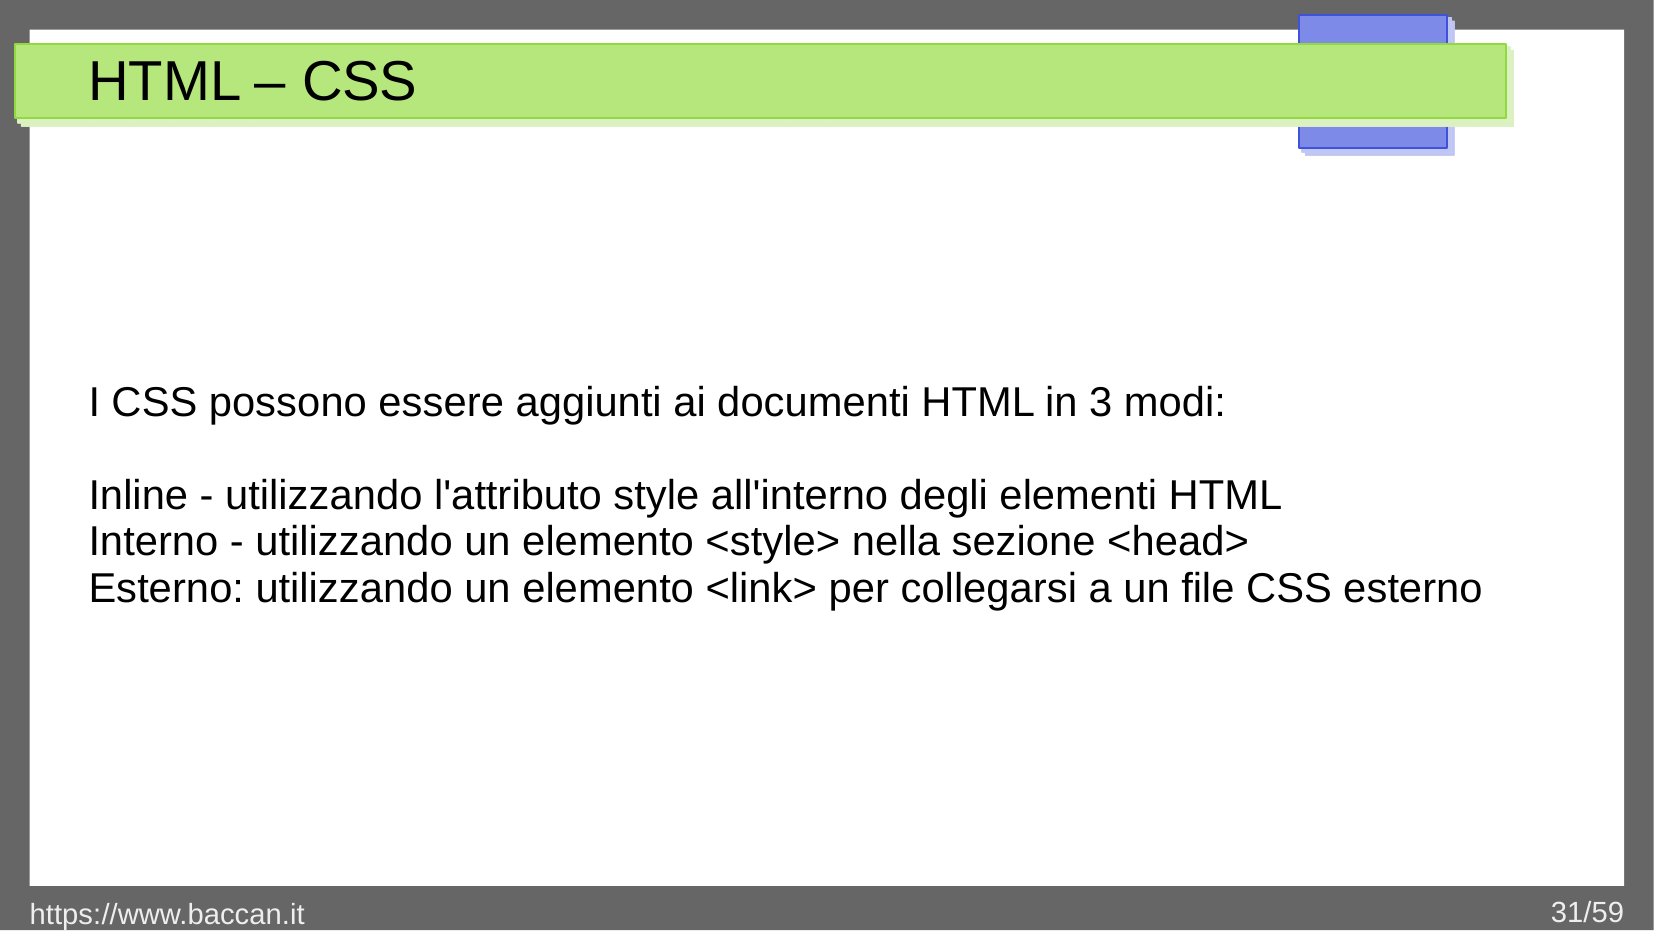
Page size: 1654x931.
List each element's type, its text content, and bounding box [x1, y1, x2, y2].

title HTML – CSS [88, 44, 1506, 119]
text_box I CSS possono essere aggiunti ai documenti HTML in 3 modi: Inline - utilizzando l'attributo style all'interno degli elementi HTML Interno - utilizzando un elemento <style> nella sezione <head> Esterno: utilizzando un elemento <link> per collegarsi a un file CSS esterno [88, 169, 1565, 820]
